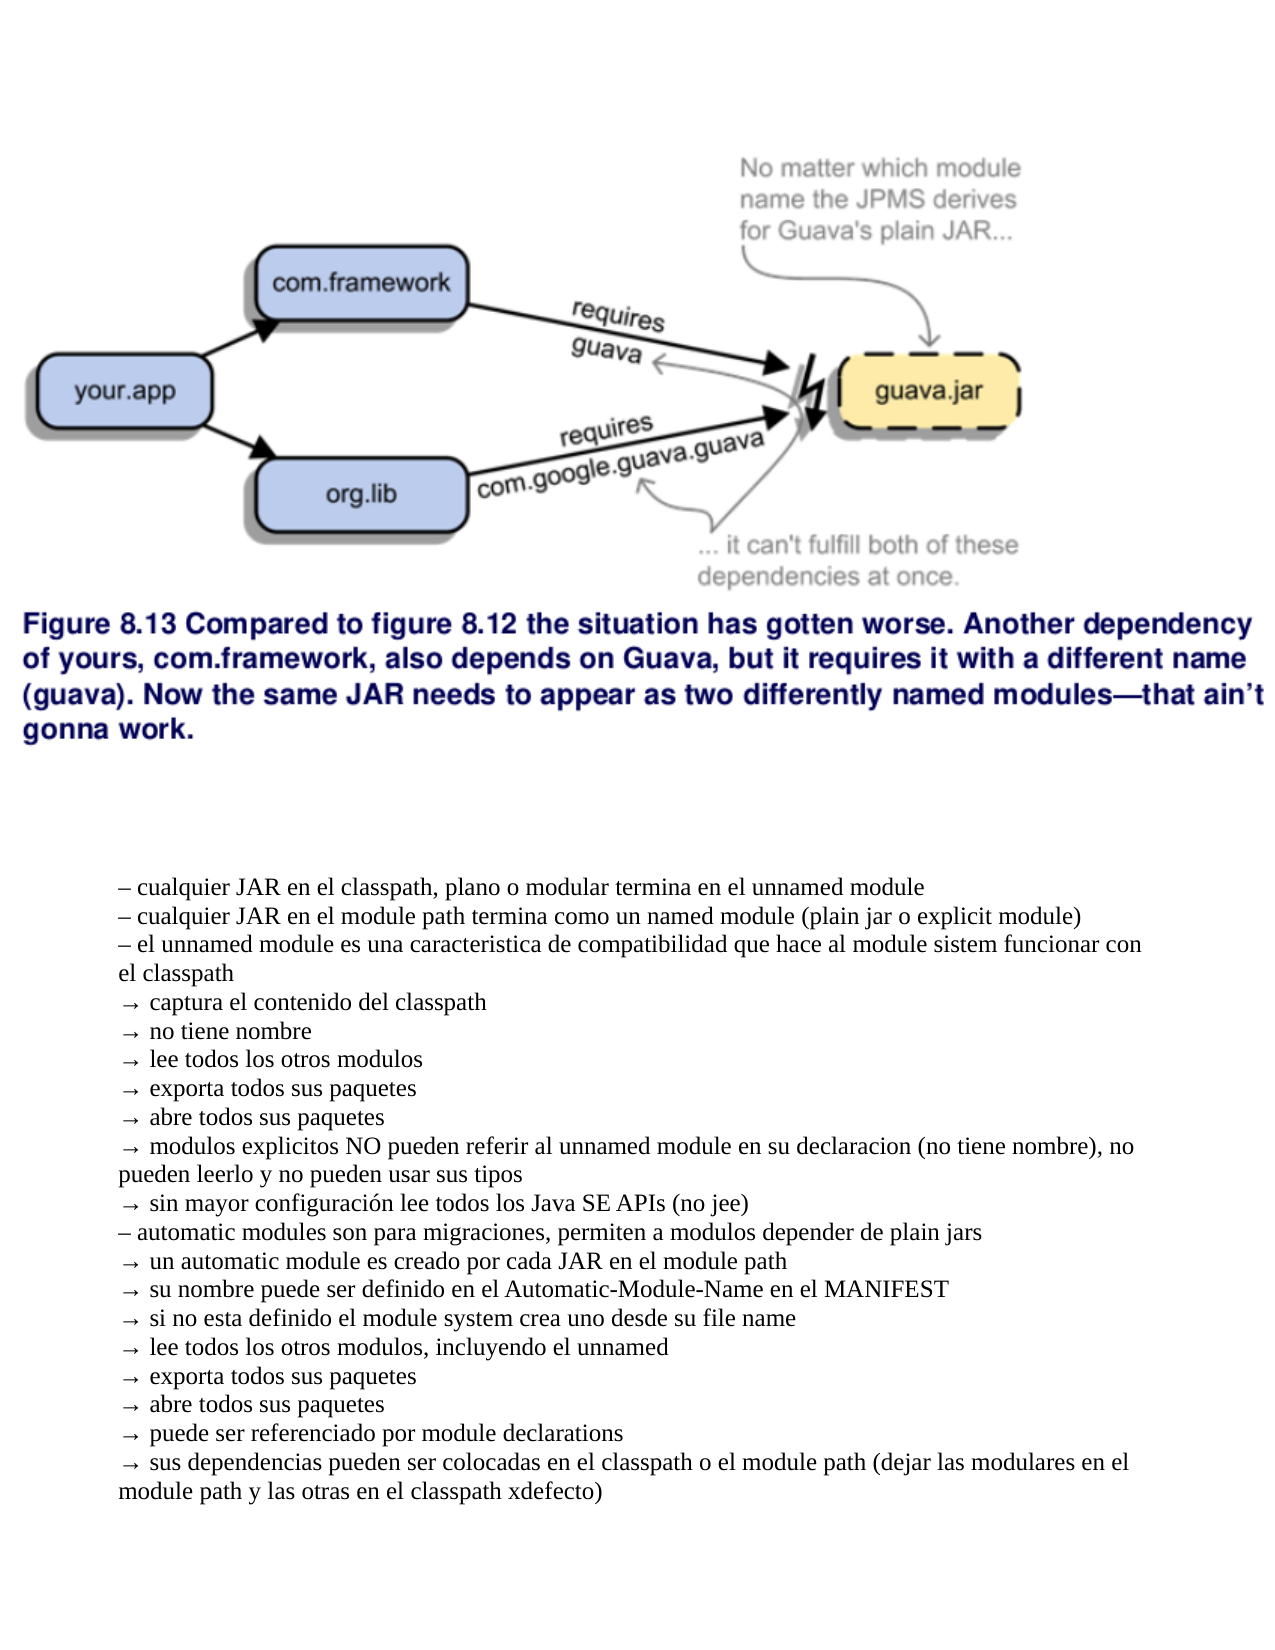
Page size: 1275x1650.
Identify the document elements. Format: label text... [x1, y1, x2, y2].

text → si no esta definido el module system crea uno desde su file name [118, 1303, 1157, 1332]
text → lee todos los otros modulos, incluyendo el unnamed [118, 1332, 1157, 1361]
text → abre todos sus paquetes [118, 1102, 1157, 1131]
text → su nombre puede ser definido en el Automatic-Module-Name en el MANIFEST [118, 1274, 1157, 1303]
text → exporta todos sus paquetes [118, 1073, 1157, 1102]
text – cualquier JAR en el classpath, plano o modular termina en el unnamed module [118, 872, 1157, 901]
text → captura el contenido del classpath [118, 987, 1157, 1016]
text → exporta todos sus paquetes [118, 1361, 1157, 1389]
text → modulos explicitos NO pueden referir al unnamed module en su declaracion (no tiene nombre), no pueden leerlo y no pueden usar sus tipos [118, 1131, 1157, 1188]
text → sin mayor configuración lee todos los Java SE APIs (no jee) [118, 1188, 1157, 1217]
picture [0, 118, 1275, 757]
text → sus dependencias pueden ser colocadas en el classpath o el module path (dejar las modulares en el module path y las otras en el classpath xdefecto) [118, 1447, 1157, 1504]
text → un automatic module es creado por cada JAR en el module path [118, 1246, 1157, 1274]
text – cualquier JAR en el module path termina como un named module (plain jar o explicit module) [118, 901, 1157, 929]
text → puede ser referenciado por module declarations [118, 1418, 1157, 1447]
text → lee todos los otros modulos [118, 1044, 1157, 1073]
text → no tiene nombre [118, 1016, 1157, 1044]
text – automatic modules son para migraciones, permiten a modulos depender de plain jars [118, 1217, 1157, 1246]
text → abre todos sus paquetes [118, 1389, 1157, 1418]
text – el unnamed module es una caracteristica de compatibilidad que hace al module sistem funcionar con el classpath [118, 929, 1157, 987]
